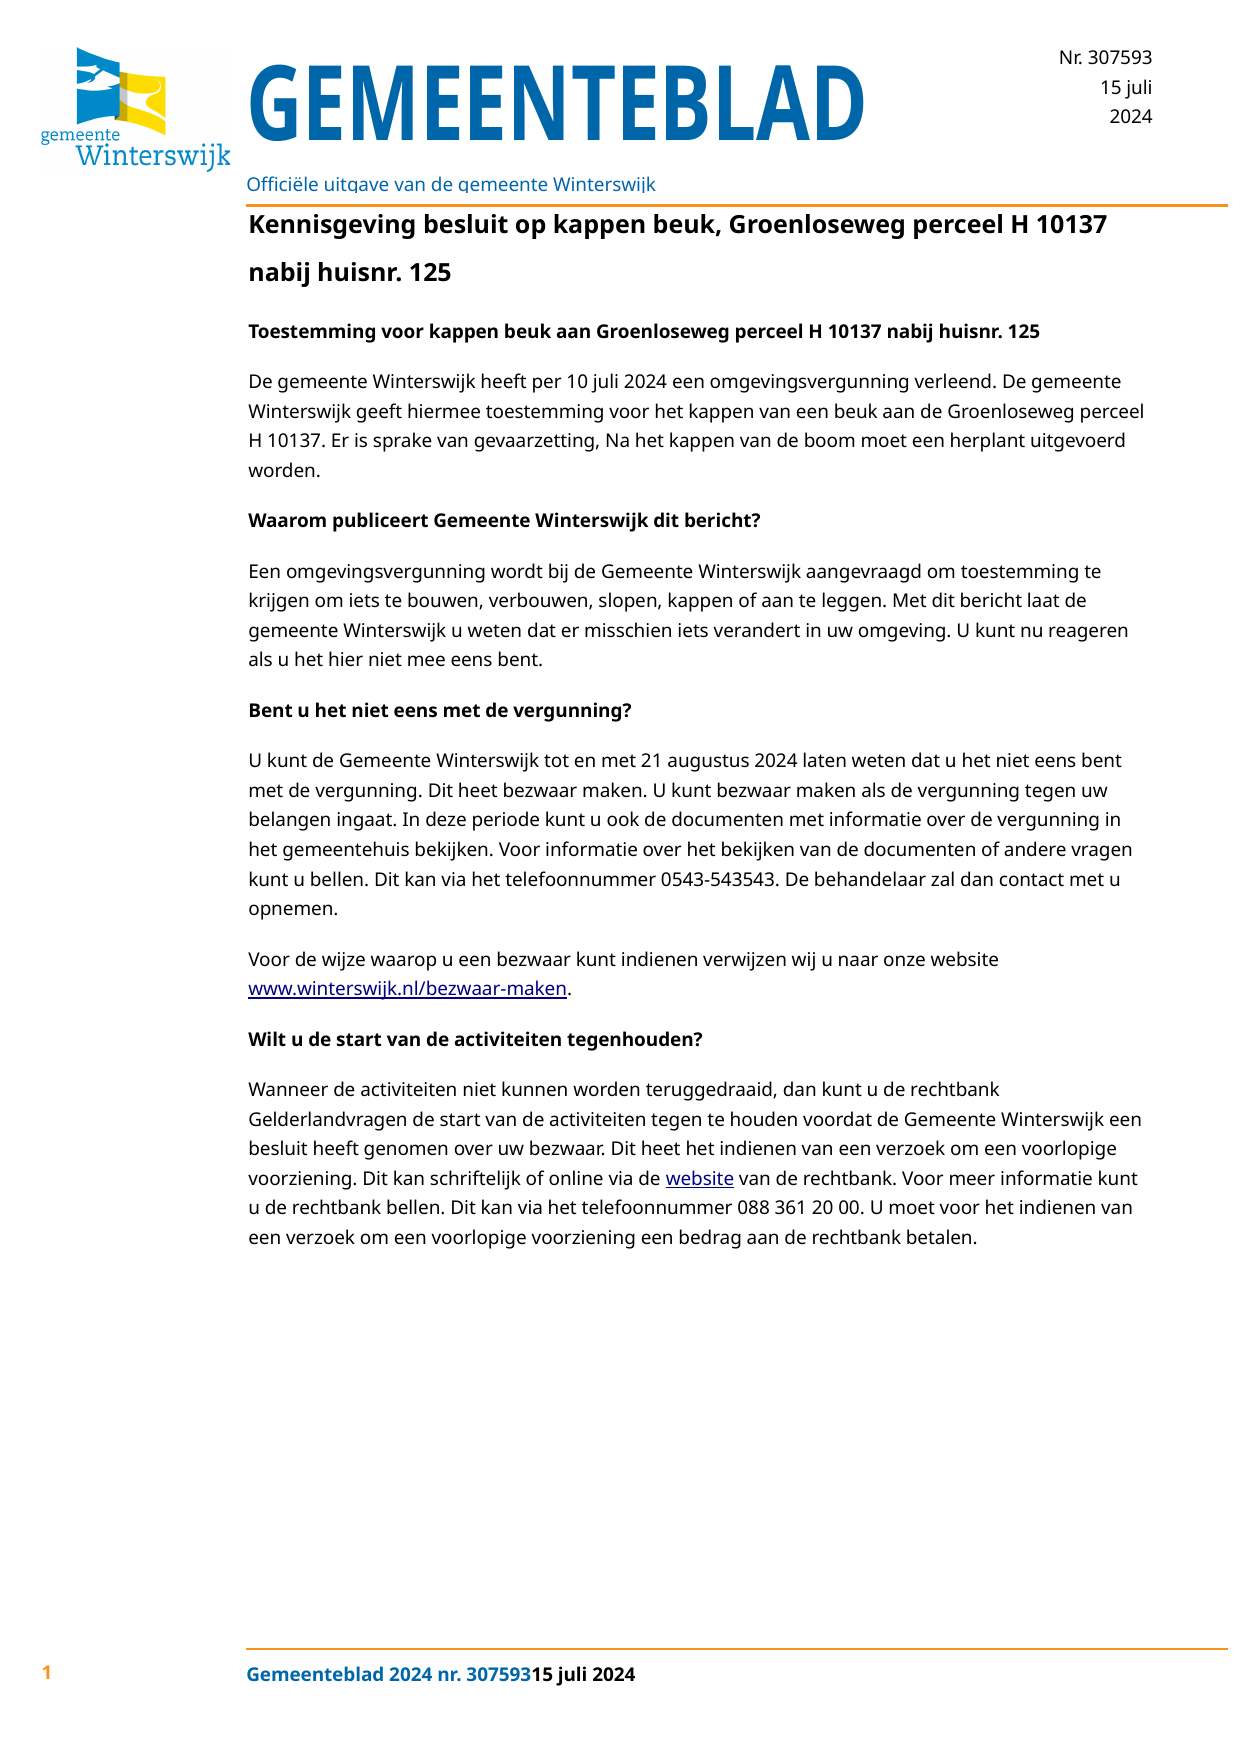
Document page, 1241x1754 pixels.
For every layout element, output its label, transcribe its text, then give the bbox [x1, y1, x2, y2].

text Toestemming voor kappen beuk aan Groenloseweg perceel H 10137 nabij huisnr. 125 [248, 318, 1152, 344]
text U kunt de Gemeente Winterswijk tot en met 21 augustus 2024 laten weten dat u het niet eens bent met de vergunning. Dit heet bezwaar maken. U kunt bezwaar maken als de vergunning tegen uw belangen ingaat. In deze periode kunt u ook de documenten met informatie over de vergunning in het gemeentehuis bekijken. Voor informatie over het bekijken van de documenten of andere vragen kunt u bellen. Dit kan via het telefoonnummer 0543-543543. De behandelaar zal dan contact met u opnemen. [248, 747, 1152, 921]
text Voor de wijze waarop u een bezwaar kunt indienen verwijzen wij u naar onze website www.winterswijk.nl/bezwaar-maken. [248, 946, 1152, 1001]
text Kennisgeving besluit op kappen beuk, Groenloseweg perceel H 10137 nabij huisnr. 125 [248, 207, 1152, 288]
picture [41, 47, 231, 172]
text Wanneer de activiteiten niet kunnen worden teruggedraaid, dan kunt u de rechtbank Gelderlandvragen de start van de activiteiten tegen te houden voordat de Gemeente Winterswijk een besluit heeft genomen over uw bezwaar. Dit heet het indienen van een verzoek om een voorlopige voorziening. Dit kan schriftelijk of online via de website van de rechtbank. Voor meer informatie kunt u de rechtbank bellen. Dit kan via het telefoonnummer 088 361 20 00. U moet voor het indienen van een verzoek om een voorlopige voorziening een bedrag aan de rechtbank betalen. [248, 1076, 1152, 1250]
text Een omgevingsvergunning wordt bij de Gemeente Winterswijk aangevraagd om toestemming te krijgen om iets te bouwen, verbouwen, slopen, kappen of aan te leggen. Met dit bericht laat de gemeente Winterswijk u weten dat er misschien iets verandert in uw omgeving. U kunt nu reageren als u het hier niet mee eens bent. [248, 558, 1152, 672]
text Bent u het niet eens met de vergunning? [248, 697, 1152, 723]
text De gemeente Winterswijk heeft per 10 juli 2024 een omgevingsvergunning verleend. De gemeente Winterswijk geeft hiermee toestemming voor het kappen van een beuk aan de Groenloseweg perceel H 10137. Er is sprake van gevaarzetting, Na het kappen van de boom moet een herplant uitgevoerd worden. [248, 368, 1152, 483]
text Wilt u de start van de activiteiten tegenhouden? [248, 1026, 1152, 1052]
picture [225, 153, 231, 162]
text Waarom publiceert Gemeente Winterswijk dit bericht? [248, 507, 1152, 533]
